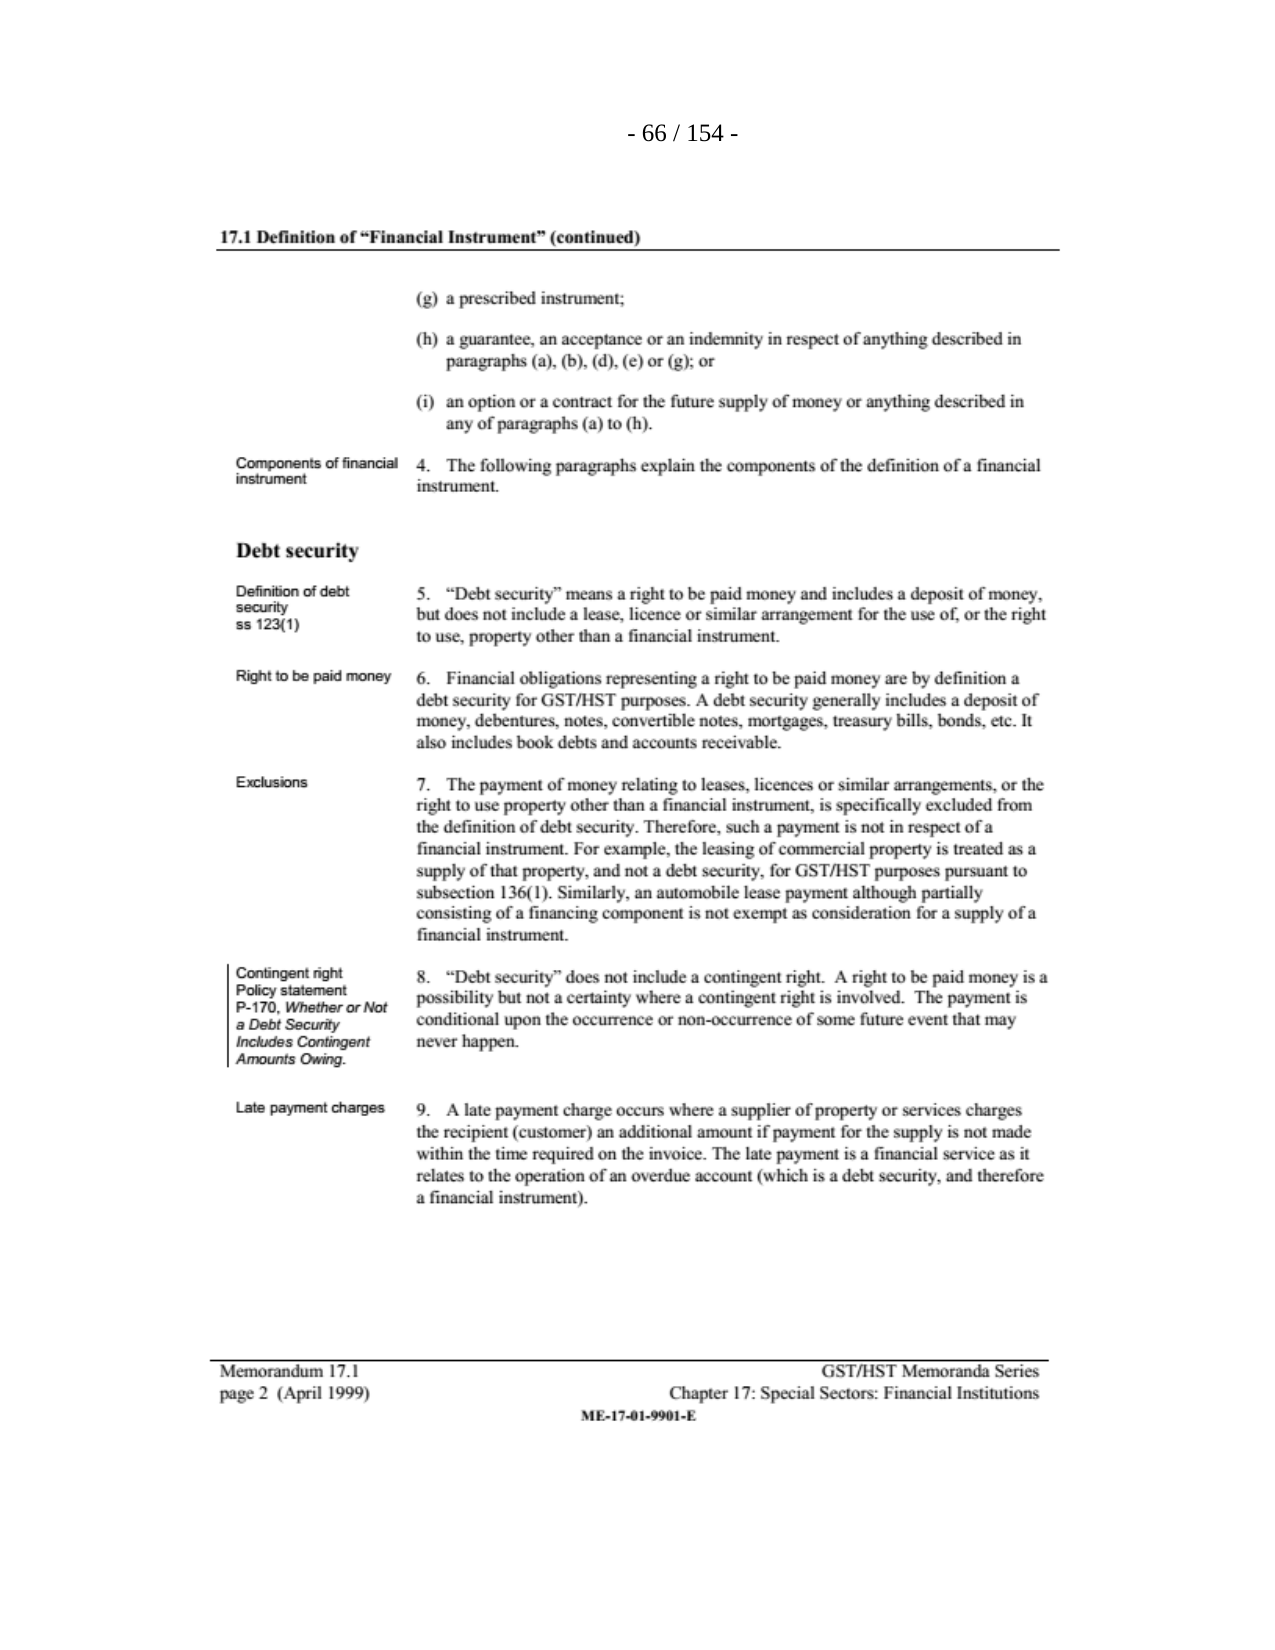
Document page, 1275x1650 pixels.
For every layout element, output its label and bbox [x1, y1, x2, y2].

picture [132, 177, 1143, 1457]
